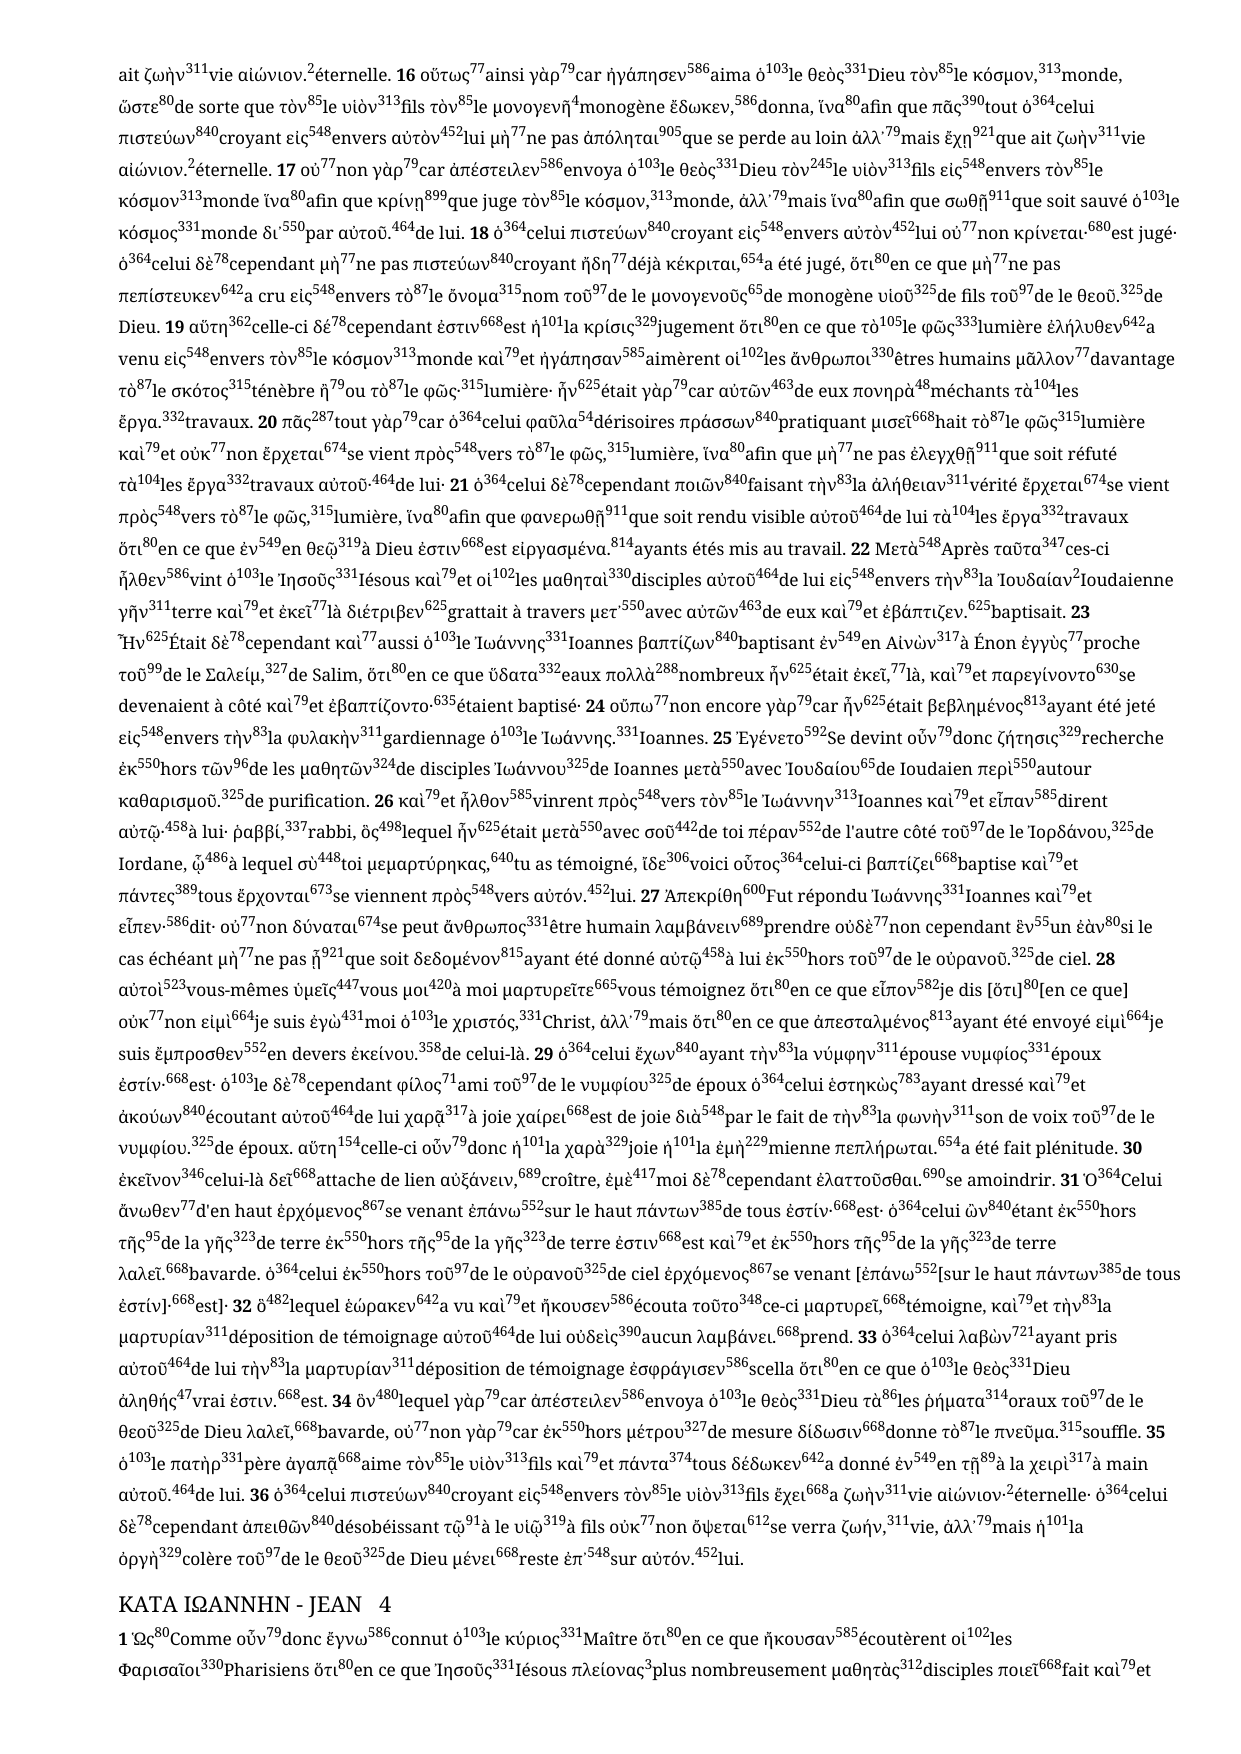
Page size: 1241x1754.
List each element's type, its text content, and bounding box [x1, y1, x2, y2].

text 1 Ἦν625Était δὲ78cependant ἄνθρωπος331être humain ἐκ550hors τῶν96de les Φαρισαίων,324de Pharisiens, Νικόδημος331Nikodème ὄνομα333nom αὐτῷ,458à lui, ἄρχων331chef τῶν96de les Ἰουδαίων·64de Ioudaiens· 2 οὗτος364celui-ci ἦλθεν586vint πρὸς548vers αὐτὸν452lui νυκτὸς323de nuit καὶ79et εἶπεν586dit αὐτῷ·458à lui· ῥαββί,337rabbi, οἴδαμεν637nous avons su ὅτι80en ce que ἀπὸ550au loin θεοῦ325de Dieu ἐλήλυθας640tu as venu διδάσκαλος·331enseignant· οὐδεὶς390aucun γὰρ79car δύναται674se peut ταῦτα139ces-ci τὰ86les σημεῖα314signes ποιεῖν689faire ἃ481lesquels σὺ448toi ποιεῖς,666tu fais, ἐὰν80si le cas échéant μὴ77ne pas ᾖ921que soit ὁ103le θεὸς331Dieu μετ᾽550avec αὐτοῦ.464de lui. 3 ἀπεκρίθη600fut répondu Ἰησοῦς331Iésous καὶ79et εἶπεν586dit αὐτῷ·458à lui· ἀμὴν304amen ἀμὴν304amen λέγω664je dis σοι,439à toi, ἐὰν80si le cas échéant μή77ne pas τις390un quelconque γεννηθῇ911que soit engendré ἄνωθεν,77d'en haut, οὐ77non δύναται674se peut ἰδεῖν681voir τὴν83la βασιλείαν311royauté τοῦ97de le θεοῦ.325de Dieu. 4 Λέγει668Dit πρὸς548vers αὐτὸν452lui [ὁ]364[celui] Νικόδημος·331Nikodème· πῶς77comment? δύναται674se peut ἄνθρωπος331être humain γεννηθῆναι683être engendré γέρων331vieillard ὤν;840étant; μὴ340ne pas δύναται674se peut εἰς548envers τὴν83la κοιλίαν311cavité ventrale τῆς95de la μητρὸς323de mère αὐτοῦ464de lui δεύτερον77deuxièmement εἰσελθεῖν681venir à l'intérieur καὶ79et γεννηθῆναι;683être engendré; 5 ἀπεκρίθη600fut répondu Ἰησοῦς·331Iésous· ἀμὴν304amen ἀμὴν304amen λέγω664je dis σοι,439à toi, ἐὰν80si le cas échéant μή77ne pas τις390un quelconque γεννηθῇ911que soit engendré ἐξ550hors ὕδατος327de eau καὶ79et πνεύματος,327de souffle, οὐ77non δύναται674se peut εἰσελθεῖν681venir à l'intérieur εἰς548envers τὴν83la βασιλείαν311royauté τοῦ97de le θεοῦ.325de Dieu. 6 τὸ366ce γεγεννημένον815ayant été engendré ἐκ550hors τῆς95de la σαρκὸς323de chair σάρξ329chair ἐστιν,668est, καὶ79et τὸ366ce γεγεννημένον815ayant été engendré ἐκ550hors τοῦ99de le πνεύματος327de souffle πνεῦμά333souffle ἐστιν.668est. 7 μὴ77ne pas θαυμάσῃς897que tu étonnes ὅτι80en ce que εἶπόν582je dis σοι·439à toi· δεῖ668attache de lien ὑμᾶς436vous γεννηθῆναι683être engendré ἄνωθεν.77d'en haut. 8 τὸ105le πνεῦμα333souffle ὅπου80là où θέλει668veut πνεῖ668souffle καὶ79et τὴν83la φωνὴν311son de voix αὐτοῦ466de lui ἀκούεις,666tu écoutes, ἀλλ᾽79mais οὐκ77non οἶδας640tu as su πόθεν77d'où? ἔρχεται674se vient καὶ79et ποῦ77où? ὑπάγει·668dirige en arrière· οὕτως77ainsi ἐστὶν668est πᾶς390tout ὁ364celui γεγεννημένος813ayant été engendré ἐκ550hors τοῦ99de le πνεύματος.327de souffle. 9 Ἀπεκρίθη600Fut répondu Νικόδημος331Nikodème καὶ79et εἶπεν586dit αὐτῷ·458à lui· πῶς77comment? δύναται674se peut ταῦτα365ces-ci γενέσθαι;682se devenir; 10 ἀπεκρίθη600fut répondu Ἰησοῦς331Iésous καὶ79et εἶπεν586dit αὐτῷ·458à lui· σὺ448toi εἶ666tu es ὁ103le διδάσκαλος331enseignant τοῦ97de le Ἰσραὴλ325de Israël καὶ79et ταῦτα347ces-ci οὐ77non γινώσκεις;666tu connais; 11 ἀμὴν304amen ἀμὴν304amen λέγω664je dis σοι439à toi ὅτι80en ce que ὃ482lequel οἴδαμεν637nous avons su λαλοῦμεν663nous bavardons καὶ79et ὃ482lequel ἑωράκαμεν637nous avons vu μαρτυροῦμεν,663nous témoignons, καὶ79et τὴν83la μαρτυρίαν311déposition de témoignage ἡμῶν423de nous οὐ77non λαμβάνετε.665vous prenez. 12 εἰ80si τὰ86les ἐπίγεια54sur terres εἶπον582je dis ὑμῖν438à vous καὶ79et οὐ77non πιστεύετε,665vous croyez, πῶς77comment? ἐὰν80si le cas échéant εἴπω895que je dise ὑμῖν438à vous τὰ86les ἐπουράνια54sur cieux πιστεύσετε;603vous croirez; 13 καὶ79et οὐδεὶς390aucun ἀναβέβηκεν642a monté εἰς548envers τὸν85le οὐρανὸν313ciel εἰ551si μὴ77ne pas ὁ364celui ἐκ550hors τοῦ97de le οὐρανοῦ325de ciel καταβάς,721ayant descendu, ὁ103le υἱὸς331fils τοῦ97de le ἀνθρώπου.325de être humain. 14 Καὶ79Et καθὼς77de haut en bas comme Μωϋσῆς331Môusês ὕψωσεν586haussa τὸν85le ὄφιν313serpent ἐν549en τῇ89à la ἐρήμῳ,57à déserte, οὕτως77ainsi ὑψωθῆναι683être haussé δεῖ668attache de lien τὸν85le υἱὸν313fils τοῦ97de le ἀνθρώπου,325de être humain, 15 ἵνα80afin que πᾶς390tout ὁ364celui πιστεύων840croyant ἐν549en αὐτῷ458à lui ἔχῃ921que ait ζωὴν311vie αἰώνιον.2éternelle. 16 οὕτως77ainsi γὰρ79car ἠγάπησεν586aima ὁ103le θεὸς331Dieu τὸν85le κόσμον,313monde, ὥστε80de sorte que τὸν85le υἱὸν313fils τὸν85le μονογενῆ4monogène ἔδωκεν,586donna, ἵνα80afin que πᾶς390tout ὁ364celui πιστεύων840croyant εἰς548envers αὐτὸν452lui μὴ77ne pas ἀπόληται905que se perde au loin ἀλλ᾽79mais ἔχῃ921que ait ζωὴν311vie αἰώνιον.2éternelle. 17 οὐ77non γὰρ79car ἀπέστειλεν586envoya ὁ103le θεὸς331Dieu τὸν245le υἱὸν313fils εἰς548envers τὸν85le κόσμον313monde ἵνα80afin que κρίνῃ899que juge τὸν85le κόσμον,313monde, ἀλλ᾽79mais ἵνα80afin que σωθῇ911que soit sauvé ὁ103le κόσμος331monde δι᾽550par αὐτοῦ.464de lui. 18 ὁ364celui πιστεύων840croyant εἰς548envers αὐτὸν452lui οὐ77non κρίνεται·680est jugé· ὁ364celui δὲ78cependant μὴ77ne pas πιστεύων840croyant ἤδη77déjà κέκριται,654a été jugé, ὅτι80en ce que μὴ77ne pas πεπίστευκεν642a cru εἰς548envers τὸ87le ὄνομα315nom τοῦ97de le μονογενοῦς65de monogène υἱοῦ325de fils τοῦ97de le θεοῦ.325de Dieu. 19 αὕτη362celle-ci δέ78cependant ἐστιν668est ἡ101la κρίσις329jugement ὅτι80en ce que τὸ105le φῶς333lumière ἐλήλυθεν642a venu εἰς548envers τὸν85le κόσμον313monde καὶ79et ἠγάπησαν585aimèrent οἱ102les ἄνθρωποι330êtres humains μᾶλλον77davantage τὸ87le σκότος315ténèbre ἢ79ou τὸ87le φῶς·315lumière· ἦν625était γὰρ79car αὐτῶν463de eux πονηρὰ48méchants τὰ104les ἔργα.332travaux. 20 πᾶς287tout γὰρ79car ὁ364celui φαῦλα54dérisoires πράσσων840pratiquant μισεῖ668hait τὸ87le φῶς315lumière καὶ79et οὐκ77non ἔρχεται674se vient πρὸς548vers τὸ87le φῶς,315lumière, ἵνα80afin que μὴ77ne pas ἐλεγχθῇ911que soit réfuté τὰ104les ἔργα332travaux αὐτοῦ·464de lui· 21 ὁ364celui δὲ78cependant ποιῶν840faisant τὴν83la ἀλήθειαν311vérité ἔρχεται674se vient πρὸς548vers τὸ87le φῶς,315lumière, ἵνα80afin que φανερωθῇ911que soit rendu visible αὐτοῦ464de lui τὰ104les ἔργα332travaux ὅτι80en ce que ἐν549en θεῷ319à Dieu ἐστιν668est εἰργασμένα.814ayants étés mis au travail. 22 Μετὰ548Après ταῦτα347ces-ci ἦλθεν586vint ὁ103le Ἰησοῦς331Iésous καὶ79et οἱ102les μαθηταὶ330disciples αὐτοῦ464de lui εἰς548envers τὴν83la Ἰουδαίαν2Ioudaienne γῆν311terre καὶ79et ἐκεῖ77là διέτριβεν625grattait à travers μετ᾽550avec αὐτῶν463de eux καὶ79et ἐβάπτιζεν.625baptisait. 23 Ἦν625Était δὲ78cependant καὶ77aussi ὁ103le Ἰωάννης331Ioannes βαπτίζων840baptisant ἐν549en Αἰνὼν317à Énon ἐγγὺς77proche τοῦ99de le Σαλείμ,327de Salim, ὅτι80en ce que ὕδατα332eaux πολλὰ288nombreux ἦν625était ἐκεῖ,77là, καὶ79et παρεγίνοντο630se devenaient à côté καὶ79et ἐβαπτίζοντο·635étaient baptisé· 24 οὔπω77non encore γὰρ79car ἦν625était βεβλημένος813ayant été jeté εἰς548envers τὴν83la φυλακὴν311gardiennage ὁ103le Ἰωάννης.331Ioannes. 25 Ἐγένετο592Se devint οὖν79donc ζήτησις329recherche ἐκ550hors τῶν96de les μαθητῶν324de disciples Ἰωάννου325de Ioannes μετὰ550avec Ἰουδαίου65de Ioudaien περὶ550autour καθαρισμοῦ.325de purification. 26 καὶ79et ἦλθον585vinrent πρὸς548vers τὸν85le Ἰωάννην313Ioannes καὶ79et εἶπαν585dirent αὐτῷ·458à lui· ῥαββί,337rabbi, ὃς498lequel ἦν625était μετὰ550avec σοῦ442de toi πέραν552de l'autre côté τοῦ97de le Ἰορδάνου,325de Iordane, ᾧ486à lequel σὺ448toi μεμαρτύρηκας,640tu as témoigné, ἴδε306voici οὗτος364celui-ci βαπτίζει668baptise καὶ79et πάντες389tous ἔρχονται673se viennent πρὸς548vers αὐτόν.452lui. 27 Ἀπεκρίθη600Fut répondu Ἰωάννης331Ioannes καὶ79et εἶπεν·586dit· οὐ77non δύναται674se peut ἄνθρωπος331être humain λαμβάνειν689prendre οὐδὲ77non cependant ἓν55un ἐὰν80si le cas échéant μὴ77ne pas ᾖ921que soit δεδομένον815ayant été donné αὐτῷ458à lui ἐκ550hors τοῦ97de le οὐρανοῦ.325de ciel. 28 αὐτοὶ523vous-mêmes ὑμεῖς447vous μοι420à moi μαρτυρεῖτε665vous témoignez ὅτι80en ce que εἶπον582je dis [ὅτι]80[en ce que] οὐκ77non εἰμὶ664je suis ἐγὼ431moi ὁ103le χριστός,331Christ, ἀλλ᾽79mais ὅτι80en ce que ἀπεσταλμένος813ayant été envoyé εἰμὶ664je suis ἔμπροσθεν552en devers ἐκείνου.358de celui-là. 29 ὁ364celui ἔχων840ayant τὴν83la νύμφην311épouse νυμφίος331époux ἐστίν·668est· ὁ103le δὲ78cependant φίλος71ami τοῦ97de le νυμφίου325de époux ὁ364celui ἑστηκὼς783ayant dressé καὶ79et ἀκούων840écoutant αὐτοῦ464de lui χαρᾷ317à joie χαίρει668est de joie διὰ548par le fait de τὴν83la φωνὴν311son de voix τοῦ97de le νυμφίου.325de époux. αὕτη154celle-ci οὖν79donc ἡ101la χαρὰ329joie ἡ101la ἐμὴ229mienne πεπλήρωται.654a été fait plénitude. 30 ἐκεῖνον346celui-là δεῖ668attache de lien αὐξάνειν,689croître, ἐμὲ417moi δὲ78cependant ἐλαττοῦσθαι.690se amoindrir. 31 Ὁ364Celui ἄνωθεν77d'en haut ἐρχόμενος867se venant ἐπάνω552sur le haut πάντων385de tous ἐστίν·668est· ὁ364celui ὢν840étant ἐκ550hors τῆς95de la γῆς323de terre ἐκ550hors τῆς95de la γῆς323de terre ἐστιν668est καὶ79et ἐκ550hors τῆς95de la γῆς323de terre λαλεῖ.668bavarde. ὁ364celui ἐκ550hors τοῦ97de le οὐρανοῦ325de ciel ἐρχόμενος867se venant [ἐπάνω552[sur le haut πάντων385de tous ἐστίν]·668est]· 32 ὃ482lequel ἑώρακεν642a vu καὶ79et ἤκουσεν586écouta τοῦτο348ce-ci μαρτυρεῖ,668témoigne, καὶ79et τὴν83la μαρτυρίαν311déposition de témoignage αὐτοῦ464de lui οὐδεὶς390aucun λαμβάνει.668prend. 33 ὁ364celui λαβὼν721ayant pris αὐτοῦ464de lui τὴν83la μαρτυρίαν311déposition de témoignage ἐσφράγισεν586scella ὅτι80en ce que ὁ103le θεὸς331Dieu ἀληθής47vrai ἐστιν.668est. 34 ὃν480lequel γὰρ79car ἀπέστειλεν586envoya ὁ103le θεὸς331Dieu τὰ86les ῥήματα314oraux τοῦ97de le θεοῦ325de Dieu λαλεῖ,668bavarde, οὐ77non γὰρ79car ἐκ550hors μέτρου327de mesure δίδωσιν668donne τὸ87le πνεῦμα.315souffle. 35 ὁ103le πατὴρ331père ἀγαπᾷ668aime τὸν85le υἱὸν313fils καὶ79et πάντα374tous δέδωκεν642a donné ἐν549en τῇ89à la χειρὶ317à main αὐτοῦ.464de lui. 36 ὁ364celui πιστεύων840croyant εἰς548envers τὸν85le υἱὸν313fils ἔχει668a ζωὴν311vie αἰώνιον·2éternelle· ὁ364celui δὲ78cependant ἀπειθῶν840désobéissant τῷ91à le υἱῷ319à fils οὐκ77non ὄψεται612se verra ζωήν,311vie, ἀλλ᾽79mais ἡ101la ὀργὴ329colère τοῦ97de le θεοῦ325de Dieu μένει668reste ἐπ᾽548sur αὐτόν.452lui. [118, 59, 1181, 1570]
text ΚΑΤΑ ΙΩΑΝΝΗΝ - JEAN 4 [118, 1589, 1181, 1618]
